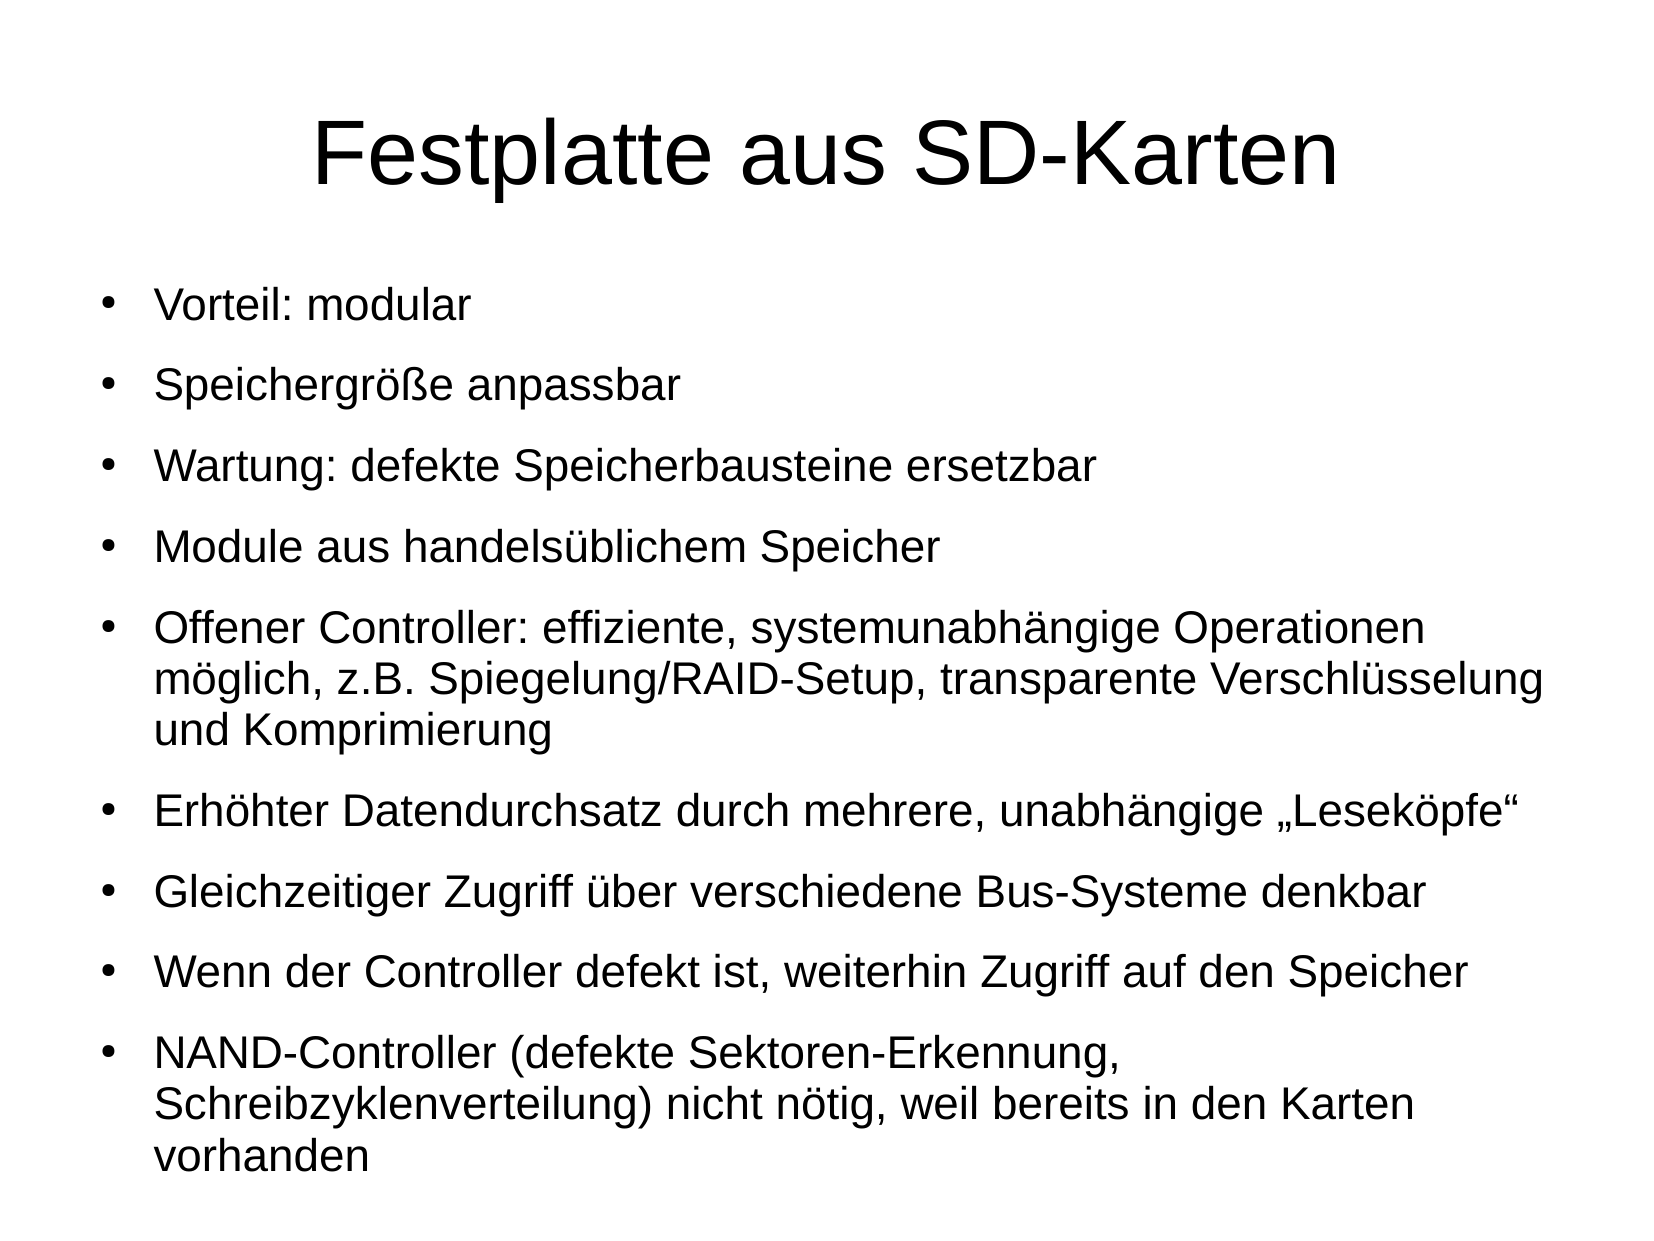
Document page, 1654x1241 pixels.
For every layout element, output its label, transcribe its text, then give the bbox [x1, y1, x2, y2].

list Vorteil: modular Speichergröße anpassbar Wartung: defekte Speicherbausteine ersetzbar Module aus handelsüblichem Speicher Offener Controller: effiziente, systemunabhängige Operationen möglich, z.B. Spiegelung/RAID-Setup, transparente Verschlüsselung und Komprimierung Erhöhter Datendurchsatz durch mehrere, unabhängige „Leseköpfe“ Gleichzeitiger Zugriff über verschiedene Bus-Systeme denkbar Wenn der Controller defekt ist, weiterhin Zugriff auf den Speicher NAND-Controller (defekte Sektoren-Erkennung, Schreibzyklenverteilung) nicht nötig, weil bereits in den Karten vorhanden [82, 278, 1571, 1182]
title Festplatte aus SD-Karten [82, 49, 1571, 257]
